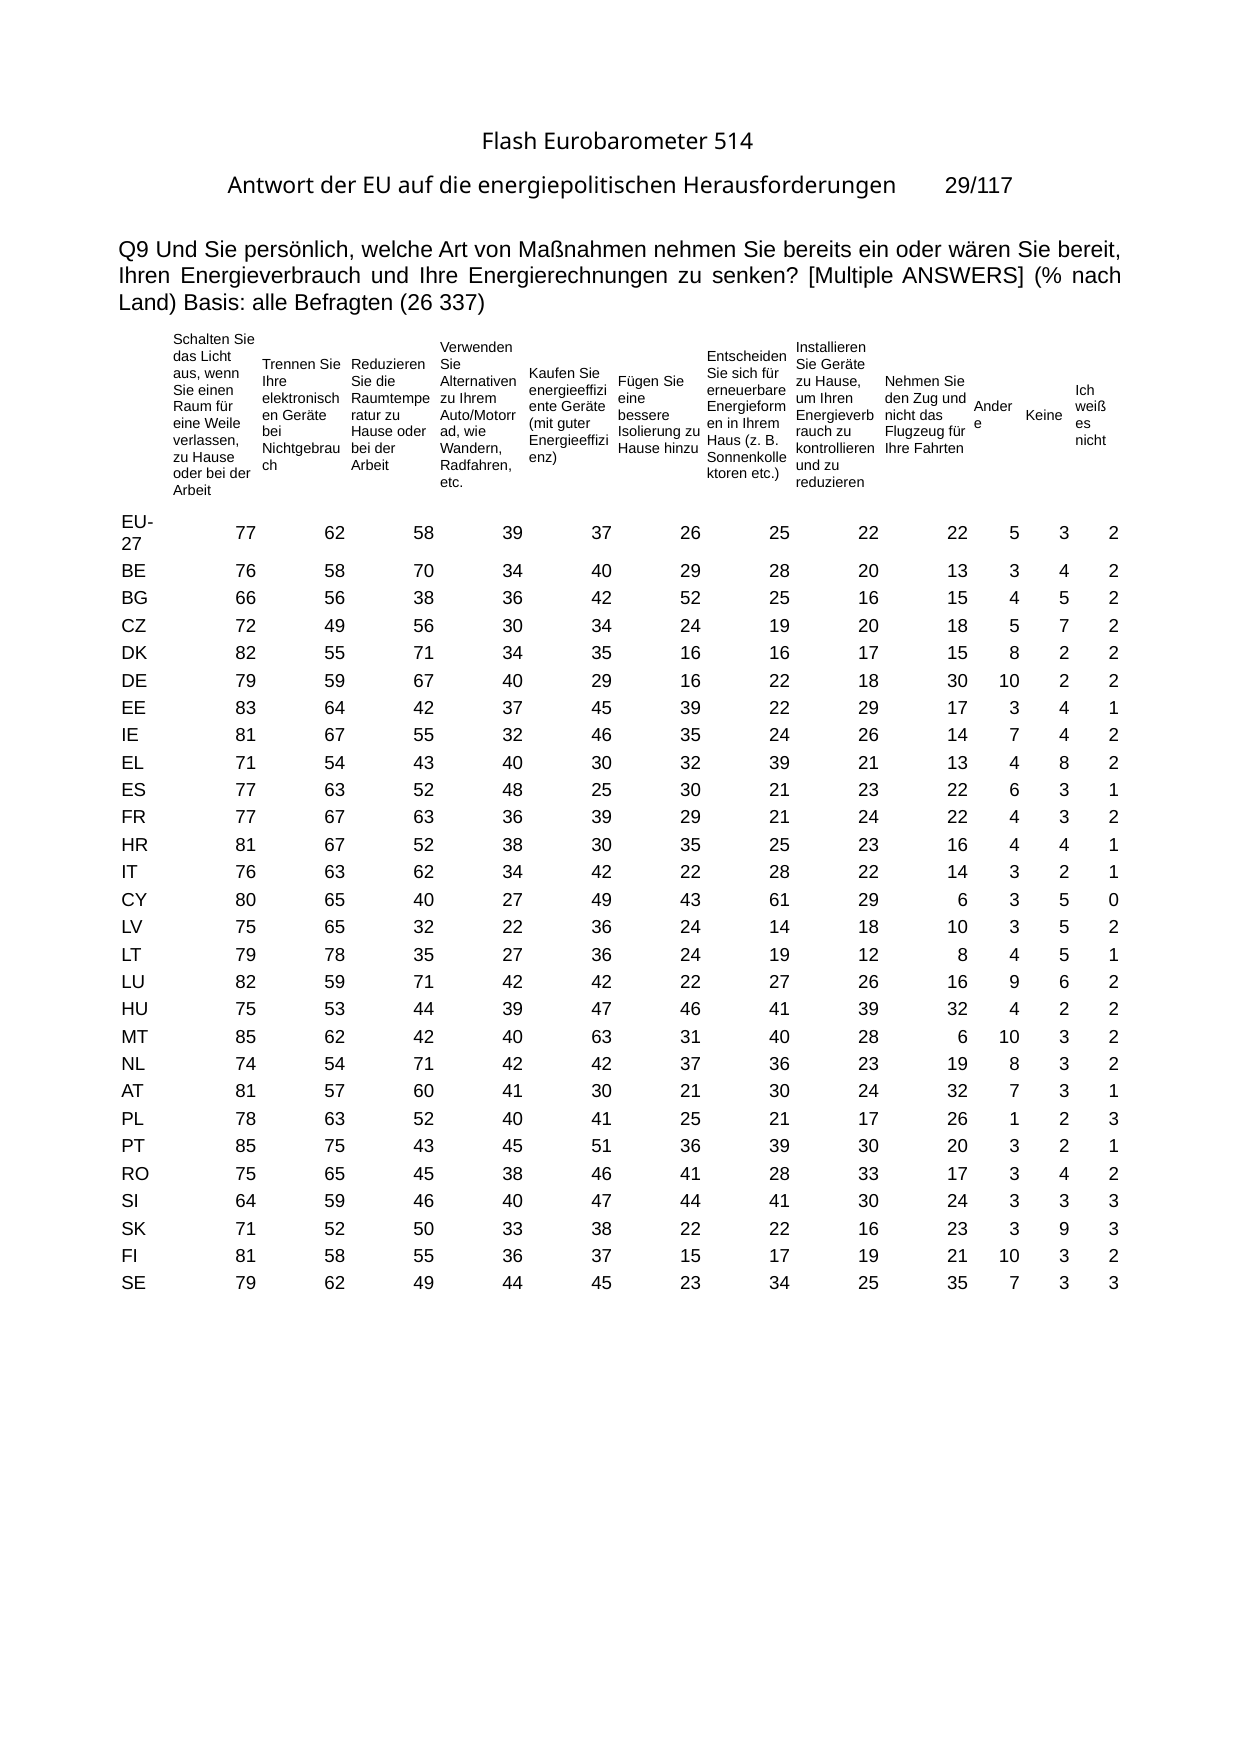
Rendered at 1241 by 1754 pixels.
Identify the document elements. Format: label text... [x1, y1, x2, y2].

table_cell 2 [1072, 913, 1121, 940]
table_cell 71 [348, 968, 437, 995]
table_cell 71 [170, 1214, 259, 1242]
table_cell 52 [615, 584, 704, 612]
table_cell 4 [971, 749, 1022, 776]
table_cell 1 [1072, 940, 1121, 968]
table_cell 67 [259, 721, 348, 749]
table_cell 34 [526, 612, 615, 639]
table_cell 14 [704, 913, 793, 940]
table_cell 52 [348, 776, 437, 803]
table_cell 41 [704, 1187, 793, 1214]
table_cell 23 [882, 1214, 971, 1242]
table_cell 17 [793, 1105, 882, 1132]
table_cell 20 [793, 557, 882, 584]
table_cell 71 [170, 749, 259, 776]
table_cell 44 [615, 1187, 704, 1214]
table_cell 3 [971, 1187, 1022, 1214]
table_cell 17 [882, 694, 971, 721]
table_cell 58 [259, 557, 348, 584]
table_cell 36 [437, 1242, 526, 1269]
table_cell 32 [437, 721, 526, 749]
table_cell 5 [971, 508, 1022, 557]
table_cell 29 [793, 694, 882, 721]
table_cell 2 [1072, 584, 1121, 612]
table_cell 38 [526, 1214, 615, 1242]
table_cell 79 [170, 1269, 259, 1297]
table_cell 35 [615, 831, 704, 858]
table_cell 18 [793, 913, 882, 940]
table_cell 42 [526, 968, 615, 995]
table_cell 2 [1072, 639, 1121, 666]
table_cell 32 [615, 749, 704, 776]
table_cell 3 [1072, 1105, 1121, 1132]
table_cell 24 [704, 721, 793, 749]
table_cell 23 [615, 1269, 704, 1297]
table_cell 40 [437, 1023, 526, 1050]
table_cell 17 [704, 1242, 793, 1269]
table_cell 16 [704, 639, 793, 666]
table_cell 59 [259, 666, 348, 694]
table_cell 2 [1072, 557, 1121, 584]
text Q9 Und Sie persönlich, welche Art von Maßnahmen nehmen Sie bereits ein oder wären Sie bereit, Ihren Energieverbrauch und Ihre Energierechnungen zu senken? [Multiple ANSWERS] (% nach Land) Basis: alle Befragten (26 337) [118, 236, 1122, 315]
table_cell 47 [526, 995, 615, 1023]
table_cell 30 [437, 612, 526, 639]
table_cell 81 [170, 1242, 259, 1269]
table_cell 85 [170, 1132, 259, 1159]
table_cell 2 [1072, 1160, 1121, 1187]
table_cell 39 [615, 694, 704, 721]
table_cell 38 [437, 1160, 526, 1187]
table_cell BG [118, 584, 170, 612]
table_cell 1 [1072, 831, 1121, 858]
table_cell 2 [1072, 612, 1121, 639]
table_cell 82 [170, 968, 259, 995]
table_cell 19 [793, 1242, 882, 1269]
table_cell 42 [526, 1050, 615, 1077]
table_cell LU [118, 968, 170, 995]
table_cell 25 [615, 1105, 704, 1132]
table_cell 3 [1023, 1269, 1072, 1297]
table_cell 2 [1072, 1242, 1121, 1269]
table_cell 10 [971, 666, 1022, 694]
table_cell 78 [259, 940, 348, 968]
table_header Nehmen Sie den Zug und nicht das Flugzeug für Ihre Fahrten [882, 321, 971, 508]
table_cell 85 [170, 1023, 259, 1050]
table_cell 25 [704, 584, 793, 612]
table_cell 62 [259, 1269, 348, 1297]
table_cell CY [118, 886, 170, 913]
table_cell 3 [971, 557, 1022, 584]
table_cell 4 [971, 584, 1022, 612]
table_cell 49 [348, 1269, 437, 1297]
table_cell 21 [704, 1105, 793, 1132]
table_cell 1 [971, 1105, 1022, 1132]
table_cell 65 [259, 886, 348, 913]
table_cell DK [118, 639, 170, 666]
table_cell 62 [348, 858, 437, 886]
table_cell 33 [793, 1160, 882, 1187]
table_cell 46 [526, 1160, 615, 1187]
table_cell 61 [704, 886, 793, 913]
table_header Kaufen Sie energieeffiziente Geräte (mit guter Energieeffizienz) [526, 321, 615, 508]
table_header Entscheiden Sie sich für erneuerbare Energieformen in Ihrem Haus (z. B. Sonnenkollektoren etc.) [704, 321, 793, 508]
table_cell 49 [526, 886, 615, 913]
table_cell SE [118, 1269, 170, 1297]
table_cell 38 [437, 831, 526, 858]
table_cell 3 [971, 858, 1022, 886]
table_cell 2 [1072, 749, 1121, 776]
table_cell NL [118, 1050, 170, 1077]
table_header Trennen Sie Ihre elektronischen Geräte bei Nichtgebrauch [259, 321, 348, 508]
table_cell 5 [1023, 913, 1072, 940]
table_cell 22 [615, 1214, 704, 1242]
table_cell 2 [1072, 1023, 1121, 1050]
table_cell 39 [526, 804, 615, 831]
table_cell 72 [170, 612, 259, 639]
table_cell 37 [526, 508, 615, 557]
table_header Fügen Sie eine bessere Isolierung zu Hause hinzu [615, 321, 704, 508]
table_cell 62 [259, 1023, 348, 1050]
table_cell 42 [437, 1050, 526, 1077]
table_cell BE [118, 557, 170, 584]
table_cell 37 [615, 1050, 704, 1077]
table_cell 29 [615, 804, 704, 831]
table_cell 16 [882, 968, 971, 995]
table_cell 76 [170, 858, 259, 886]
table_cell 25 [704, 831, 793, 858]
table_cell 26 [793, 968, 882, 995]
table_cell 36 [704, 1050, 793, 1077]
table_cell 35 [615, 721, 704, 749]
table_cell 22 [882, 776, 971, 803]
table_cell 3 [971, 886, 1022, 913]
table_cell 4 [1023, 557, 1072, 584]
table_cell 22 [615, 968, 704, 995]
table_cell 34 [437, 557, 526, 584]
table_cell 34 [704, 1269, 793, 1297]
table_cell 22 [704, 694, 793, 721]
table_cell 13 [882, 749, 971, 776]
table_cell 7 [971, 1078, 1022, 1105]
table_cell 16 [882, 831, 971, 858]
table_cell 18 [793, 666, 882, 694]
table_cell 45 [526, 694, 615, 721]
table_cell 63 [259, 1105, 348, 1132]
table_cell IT [118, 858, 170, 886]
table_cell 26 [615, 508, 704, 557]
table_cell 52 [348, 1105, 437, 1132]
table_cell 18 [882, 612, 971, 639]
table_cell 5 [1023, 584, 1072, 612]
table_cell 79 [170, 666, 259, 694]
table_cell 7 [971, 721, 1022, 749]
table_cell 63 [348, 804, 437, 831]
table_cell 59 [259, 1187, 348, 1214]
table_cell 3 [1072, 1187, 1121, 1214]
table_cell 56 [259, 584, 348, 612]
table_cell 4 [1023, 1160, 1072, 1187]
table_cell 4 [971, 940, 1022, 968]
table_header Andere [971, 321, 1022, 508]
table_cell 47 [526, 1187, 615, 1214]
table_cell 14 [882, 858, 971, 886]
table_cell 81 [170, 1078, 259, 1105]
table_cell 46 [615, 995, 704, 1023]
table_cell 36 [526, 940, 615, 968]
table_cell 0 [1072, 886, 1121, 913]
table_cell 67 [259, 831, 348, 858]
table_cell 71 [348, 639, 437, 666]
table_cell 44 [437, 1269, 526, 1297]
table_cell 3 [1023, 1078, 1072, 1105]
table_cell DE [118, 666, 170, 694]
table_cell 53 [259, 995, 348, 1023]
table_cell 34 [437, 639, 526, 666]
table_cell 41 [704, 995, 793, 1023]
table_cell 22 [704, 1214, 793, 1242]
table_cell 16 [615, 639, 704, 666]
table_cell 31 [615, 1023, 704, 1050]
table_cell 74 [170, 1050, 259, 1077]
table_header Keine [1023, 321, 1072, 508]
table_cell 30 [704, 1078, 793, 1105]
table_cell 3 [1023, 1050, 1072, 1077]
table_cell 30 [615, 776, 704, 803]
table_cell 57 [259, 1078, 348, 1105]
table_cell 15 [882, 584, 971, 612]
table_cell 6 [882, 1023, 971, 1050]
table_cell 4 [1023, 831, 1072, 858]
table_cell 36 [526, 913, 615, 940]
table_cell 2 [1023, 1132, 1072, 1159]
table_cell MT [118, 1023, 170, 1050]
table_cell 48 [437, 776, 526, 803]
table_cell 25 [526, 776, 615, 803]
table_cell PL [118, 1105, 170, 1132]
table_cell 8 [971, 1050, 1022, 1077]
table_cell 29 [615, 557, 704, 584]
table_cell 63 [259, 776, 348, 803]
table_cell 6 [1023, 968, 1072, 995]
table_cell 19 [704, 612, 793, 639]
table_cell 6 [971, 776, 1022, 803]
table_cell 58 [348, 508, 437, 557]
table_cell 39 [437, 508, 526, 557]
table_cell 28 [704, 1160, 793, 1187]
table_cell 45 [437, 1132, 526, 1159]
table_cell 2 [1072, 721, 1121, 749]
table_cell EU-27 [118, 508, 170, 557]
table_cell 3 [1072, 1269, 1121, 1297]
table_cell 8 [1023, 749, 1072, 776]
table_cell 52 [259, 1214, 348, 1242]
table_cell 8 [971, 639, 1022, 666]
table_cell 3 [971, 1132, 1022, 1159]
table_cell 75 [259, 1132, 348, 1159]
table_cell 41 [437, 1078, 526, 1105]
table_cell 39 [793, 995, 882, 1023]
table_cell 25 [704, 508, 793, 557]
table_cell 10 [882, 913, 971, 940]
table_cell 40 [704, 1023, 793, 1050]
table_cell 67 [259, 804, 348, 831]
table_cell 21 [882, 1242, 971, 1269]
table_header Installieren Sie Geräte zu Hause, um Ihren Energieverbrauch zu kontrollieren und zu reduzieren [793, 321, 882, 508]
table_cell 60 [348, 1078, 437, 1105]
table_header Verwenden Sie Alternativen zu Ihrem Auto/Motorrad, wie Wandern, Radfahren, etc. [437, 321, 526, 508]
table_cell 22 [882, 508, 971, 557]
table_cell 32 [348, 913, 437, 940]
table_cell 46 [348, 1187, 437, 1214]
table_cell 51 [526, 1132, 615, 1159]
table_cell 34 [437, 858, 526, 886]
table_cell 4 [1023, 694, 1072, 721]
table_cell 3 [1023, 1187, 1072, 1214]
table_cell 3 [1023, 804, 1072, 831]
table_cell 23 [793, 1050, 882, 1077]
table_cell 1 [1072, 1078, 1121, 1105]
table_cell 41 [615, 1160, 704, 1187]
table_cell 21 [793, 749, 882, 776]
table_cell 22 [793, 858, 882, 886]
table_cell 16 [793, 584, 882, 612]
table_cell 2 [1023, 1105, 1072, 1132]
table_cell 16 [793, 1214, 882, 1242]
table_cell 42 [348, 1023, 437, 1050]
table_cell 1 [1072, 694, 1121, 721]
table_cell 3 [971, 694, 1022, 721]
table_cell 54 [259, 1050, 348, 1077]
table_cell 64 [259, 694, 348, 721]
table_cell 5 [1023, 940, 1072, 968]
table_cell 2 [1023, 666, 1072, 694]
table_cell SK [118, 1214, 170, 1242]
table_cell 28 [793, 1023, 882, 1050]
table_cell 23 [793, 776, 882, 803]
table_cell 22 [437, 913, 526, 940]
table_cell 16 [615, 666, 704, 694]
table_cell 76 [170, 557, 259, 584]
table_cell 26 [882, 1105, 971, 1132]
table_cell 24 [615, 940, 704, 968]
table_cell 4 [971, 831, 1022, 858]
table_cell 43 [348, 1132, 437, 1159]
table_cell 5 [1023, 886, 1072, 913]
table_cell 4 [1023, 721, 1072, 749]
table_cell PT [118, 1132, 170, 1159]
table_cell 19 [704, 940, 793, 968]
table_cell 77 [170, 508, 259, 557]
table_cell 24 [882, 1187, 971, 1214]
table_cell 66 [170, 584, 259, 612]
table_cell 35 [882, 1269, 971, 1297]
table_cell 15 [615, 1242, 704, 1269]
table_cell 37 [437, 694, 526, 721]
table_cell 75 [170, 913, 259, 940]
table_cell 42 [526, 858, 615, 886]
table_cell 3 [1023, 508, 1072, 557]
table_cell 77 [170, 804, 259, 831]
table_cell CZ [118, 612, 170, 639]
table_cell 81 [170, 831, 259, 858]
table_cell 55 [259, 639, 348, 666]
table_cell 45 [348, 1160, 437, 1187]
table_cell 10 [971, 1023, 1022, 1050]
table_cell 83 [170, 694, 259, 721]
table_cell LT [118, 940, 170, 968]
table_cell 1 [1072, 858, 1121, 886]
table_cell 4 [971, 995, 1022, 1023]
table_cell 82 [170, 639, 259, 666]
table_cell 29 [793, 886, 882, 913]
table_cell ES [118, 776, 170, 803]
table_cell 71 [348, 1050, 437, 1077]
table_header Schalten Sie das Licht aus, wenn Sie einen Raum für eine Weile verlassen, zu Hause oder bei der Arbeit [170, 321, 259, 508]
table_cell 6 [882, 886, 971, 913]
table_cell 25 [793, 1269, 882, 1297]
table_cell 37 [526, 1242, 615, 1269]
table_cell 36 [615, 1132, 704, 1159]
table_cell 59 [259, 968, 348, 995]
table_cell FR [118, 804, 170, 831]
table_cell 49 [259, 612, 348, 639]
table_cell 55 [348, 1242, 437, 1269]
table_cell 63 [259, 858, 348, 886]
table_cell 78 [170, 1105, 259, 1132]
table_cell AT [118, 1078, 170, 1105]
table_cell 43 [615, 886, 704, 913]
table_cell 3 [1023, 1023, 1072, 1050]
table_cell EE [118, 694, 170, 721]
table_cell 45 [526, 1269, 615, 1297]
table_cell 40 [437, 666, 526, 694]
table_cell 67 [348, 666, 437, 694]
table_cell 65 [259, 1160, 348, 1187]
table_cell 22 [704, 666, 793, 694]
table_cell 79 [170, 940, 259, 968]
table_cell HR [118, 831, 170, 858]
table_cell 41 [526, 1105, 615, 1132]
table_cell 1 [1072, 1132, 1121, 1159]
table_cell 15 [882, 639, 971, 666]
table_cell 27 [437, 886, 526, 913]
table_cell 30 [793, 1187, 882, 1214]
table_cell 42 [437, 968, 526, 995]
table_cell 2 [1072, 508, 1121, 557]
table_cell 1 [1072, 776, 1121, 803]
table_cell 75 [170, 995, 259, 1023]
table_cell 22 [615, 858, 704, 886]
table_cell 20 [793, 612, 882, 639]
table_cell 29 [526, 666, 615, 694]
table_cell 24 [793, 1078, 882, 1105]
table_cell 39 [437, 995, 526, 1023]
table_cell 35 [348, 940, 437, 968]
table_cell 3 [1023, 1242, 1072, 1269]
table_cell 30 [793, 1132, 882, 1159]
table_cell 58 [259, 1242, 348, 1269]
table_cell 2 [1023, 995, 1072, 1023]
table_cell 42 [348, 694, 437, 721]
table_cell 21 [704, 804, 793, 831]
table_cell 40 [437, 749, 526, 776]
table_cell 30 [526, 1078, 615, 1105]
table_cell 17 [793, 639, 882, 666]
table_cell 42 [526, 584, 615, 612]
table_cell 2 [1072, 804, 1121, 831]
table_cell 3 [1023, 776, 1072, 803]
table_cell 36 [437, 584, 526, 612]
table_cell 10 [971, 1242, 1022, 1269]
table_cell RO [118, 1160, 170, 1187]
table_cell 30 [526, 749, 615, 776]
table_cell 17 [882, 1160, 971, 1187]
table_cell 56 [348, 612, 437, 639]
table_cell 64 [170, 1187, 259, 1214]
table_cell 39 [704, 1132, 793, 1159]
table_cell 70 [348, 557, 437, 584]
table_cell 44 [348, 995, 437, 1023]
table_cell 9 [971, 968, 1022, 995]
table_cell 40 [437, 1105, 526, 1132]
table_cell 22 [793, 508, 882, 557]
table_cell 50 [348, 1214, 437, 1242]
table_cell 36 [437, 804, 526, 831]
table_cell 46 [526, 721, 615, 749]
table_cell 30 [882, 666, 971, 694]
table_cell 39 [704, 749, 793, 776]
table_cell LV [118, 913, 170, 940]
table_cell 7 [971, 1269, 1022, 1297]
table_cell 24 [615, 913, 704, 940]
table_cell 77 [170, 776, 259, 803]
table_cell 38 [348, 584, 437, 612]
table_cell 12 [793, 940, 882, 968]
table_cell 3 [971, 1160, 1022, 1187]
table_cell 2 [1072, 1050, 1121, 1077]
table_cell 80 [170, 886, 259, 913]
table_cell 24 [615, 612, 704, 639]
table_cell 24 [793, 804, 882, 831]
table_cell 13 [882, 557, 971, 584]
table_cell 81 [170, 721, 259, 749]
table_cell 27 [704, 968, 793, 995]
table_cell 3 [971, 913, 1022, 940]
table_cell 54 [259, 749, 348, 776]
table_cell 33 [437, 1214, 526, 1242]
table_cell 40 [348, 886, 437, 913]
table_cell 22 [882, 804, 971, 831]
table_cell EL [118, 749, 170, 776]
table_cell 2 [1023, 639, 1072, 666]
table_cell 3 [971, 1214, 1022, 1242]
table_cell 27 [437, 940, 526, 968]
table_cell 30 [526, 831, 615, 858]
table_cell 32 [882, 1078, 971, 1105]
table_cell 40 [526, 557, 615, 584]
table_cell HU [118, 995, 170, 1023]
table_cell 9 [1023, 1214, 1072, 1242]
table_cell 8 [882, 940, 971, 968]
table_cell 43 [348, 749, 437, 776]
table_cell 20 [882, 1132, 971, 1159]
table_cell 40 [437, 1187, 526, 1214]
table_cell 26 [793, 721, 882, 749]
table_cell 7 [1023, 612, 1072, 639]
table_cell FI [118, 1242, 170, 1269]
table_cell 2 [1072, 995, 1121, 1023]
table_cell 63 [526, 1023, 615, 1050]
table_cell 28 [704, 557, 793, 584]
table_cell 2 [1072, 666, 1121, 694]
table_cell 2 [1023, 858, 1072, 886]
table_cell 2 [1072, 968, 1121, 995]
table_cell 52 [348, 831, 437, 858]
table_cell 55 [348, 721, 437, 749]
table_cell 65 [259, 913, 348, 940]
table_cell 32 [882, 995, 971, 1023]
table_cell 19 [882, 1050, 971, 1077]
table_cell 4 [971, 804, 1022, 831]
table_header Ich weiß es nicht [1072, 321, 1121, 508]
table_cell 28 [704, 858, 793, 886]
table_header Reduzieren Sie die Raumtemperatur zu Hause oder bei der Arbeit [348, 321, 437, 508]
table_cell 3 [1072, 1214, 1121, 1242]
table_cell 21 [615, 1078, 704, 1105]
table_cell 75 [170, 1160, 259, 1187]
table_cell SI [118, 1187, 170, 1214]
table_cell 14 [882, 721, 971, 749]
table_cell 5 [971, 612, 1022, 639]
table_cell 35 [526, 639, 615, 666]
table_cell 62 [259, 508, 348, 557]
table_cell IE [118, 721, 170, 749]
table_cell 23 [793, 831, 882, 858]
table_header [118, 321, 170, 508]
table_cell 21 [704, 776, 793, 803]
